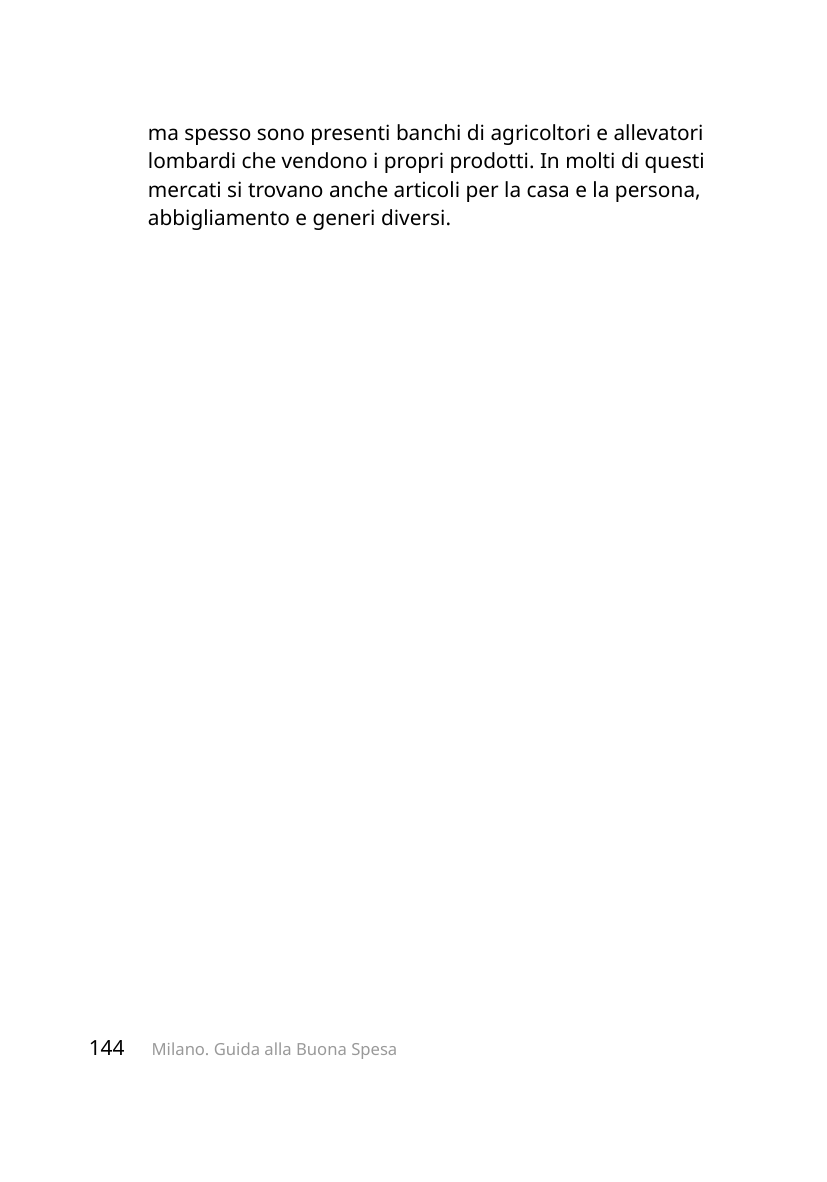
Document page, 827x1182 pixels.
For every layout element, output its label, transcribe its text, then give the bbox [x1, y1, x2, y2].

text ma spesso sono presenti banchi di agricoltori e allevatori lombardi che vendono i propri prodotti. In molti di questi mercati si trovano anche articoli per la casa e la persona, abbigliamento e generi diversi. [148, 118, 738, 232]
